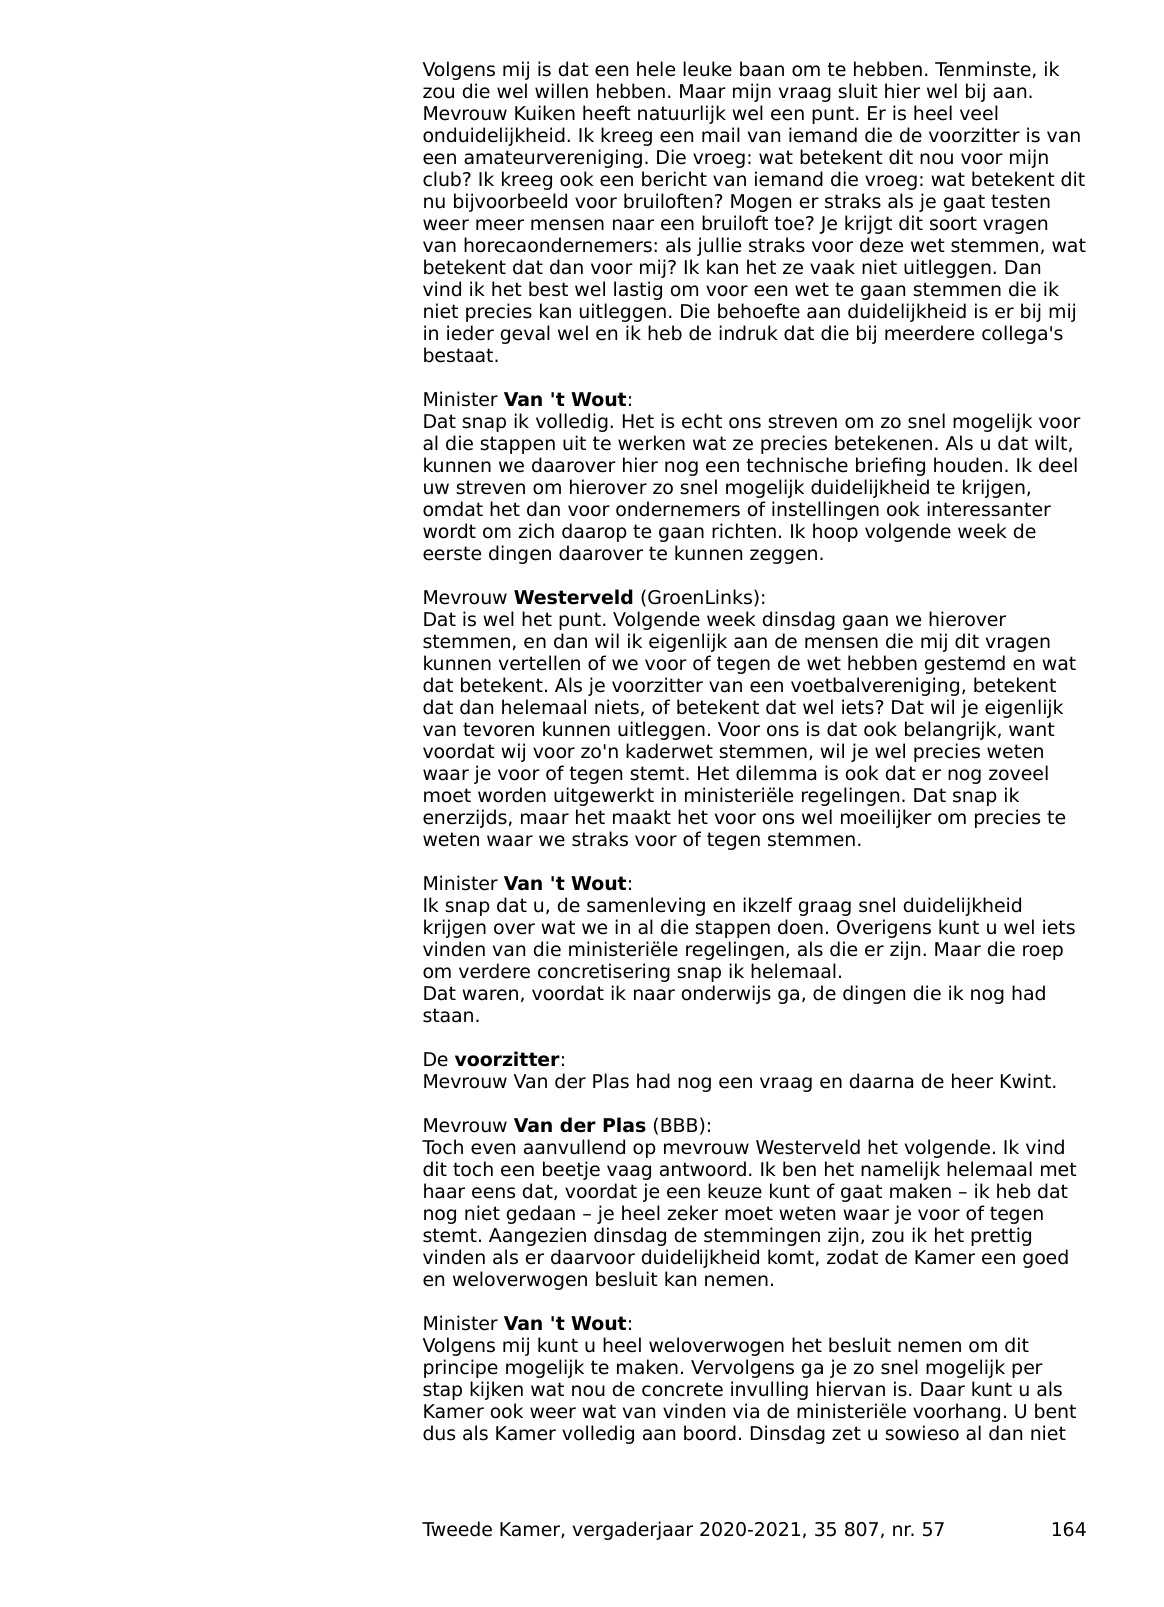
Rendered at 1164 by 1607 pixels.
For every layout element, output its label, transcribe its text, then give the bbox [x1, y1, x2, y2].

text De voorzitter: [422, 1049, 1087, 1071]
text Mevrouw Van der Plas (BBB): [422, 1115, 1087, 1137]
text Dat snap ik volledig. Het is echt ons streven om zo snel mogelijk voor al die stappen uit te werken wat ze precies betekenen. Als u dat wilt, kunnen we daarover hier nog een technische briefing houden. Ik deel uw streven om hierover zo snel mogelijk duidelijkheid te krijgen, omdat het dan voor ondernemers of instellingen ook interessanter wordt om zich daarop te gaan richten. Ik hoop volgende week de eerste dingen daarover te kunnen zeggen. [422, 411, 1087, 565]
text Volgens mij is dat een hele leuke baan om te hebben. Tenminste, ik zou die wel willen hebben. Maar mijn vraag sluit hier wel bij aan. Mevrouw Kuiken heeft natuurlijk wel een punt. Er is heel veel onduidelijkheid. Ik kreeg een mail van iemand die de voorzitter is van een amateurvereniging. Die vroeg: wat betekent dit nou voor mijn club? Ik kreeg ook een bericht van iemand die vroeg: wat betekent dit nu bijvoorbeeld voor bruiloften? Mogen er straks als je gaat testen weer meer mensen naar een bruiloft toe? Je krijgt dit soort vragen van horecaondernemers: als jullie straks voor deze wet stemmen, wat betekent dat dan voor mij? Ik kan het ze vaak niet uitleggen. Dan vind ik het best wel lastig om voor een wet te gaan stemmen die ik niet precies kan uitleggen. Die behoefte aan duidelijkheid is er bij mij in ieder geval wel en ik heb de indruk dat die bij meerdere collega's bestaat. [422, 59, 1087, 367]
text Dat is wel het punt. Volgende week dinsdag gaan we hierover stemmen, en dan wil ik eigenlijk aan de mensen die mij dit vragen kunnen vertellen of we voor of tegen de wet hebben gestemd en wat dat betekent. Als je voorzitter van een voetbalvereniging, betekent dat dan helemaal niets, of betekent dat wel iets? Dat wil je eigenlijk van tevoren kunnen uitleggen. Voor ons is dat ook belangrijk, want voordat wij voor zo'n kaderwet stemmen, wil je wel precies weten waar je voor of tegen stemt. Het dilemma is ook dat er nog zoveel moet worden uitgewerkt in ministeriële regelingen. Dat snap ik enerzijds, maar het maakt het voor ons wel moeilijker om precies te weten waar we straks voor of tegen stemmen. [422, 609, 1087, 851]
text Mevrouw Van der Plas had nog een vraag en daarna de heer Kwint. [422, 1071, 1087, 1093]
text Dat waren, voordat ik naar onderwijs ga, de dingen die ik nog had staan. [422, 983, 1087, 1027]
text Minister Van 't Wout: [422, 873, 1087, 895]
text Minister Van 't Wout: [422, 1313, 1087, 1335]
text Minister Van 't Wout: [422, 389, 1087, 411]
text Toch even aanvullend op mevrouw Westerveld het volgende. Ik vind dit toch een beetje vaag antwoord. Ik ben het namelijk helemaal met haar eens dat, voordat je een keuze kunt of gaat maken – ik heb dat nog niet gedaan – je heel zeker moet weten waar je voor of tegen stemt. Aangezien dinsdag de stemmingen zijn, zou ik het prettig vinden als er daarvoor duidelijkheid komt, zodat de Kamer een goed en weloverwogen besluit kan nemen. [422, 1137, 1087, 1291]
text Mevrouw Westerveld (GroenLinks): [422, 587, 1087, 609]
text Volgens mij kunt u heel weloverwogen het besluit nemen om dit principe mogelijk te maken. Vervolgens ga je zo snel mogelijk per stap kijken wat nou de concrete invulling hiervan is. Daar kunt u als Kamer ook weer wat van vinden via de ministeriële voorhang. U bent dus als Kamer volledig aan boord. Dinsdag zet u sowieso al dan niet [422, 1335, 1087, 1445]
text Ik snap dat u, de samenleving en ikzelf graag snel duidelijkheid krijgen over wat we in al die stappen doen. Overigens kunt u wel iets vinden van die ministeriële regelingen, als die er zijn. Maar die roep om verdere concretisering snap ik helemaal. [422, 895, 1087, 983]
